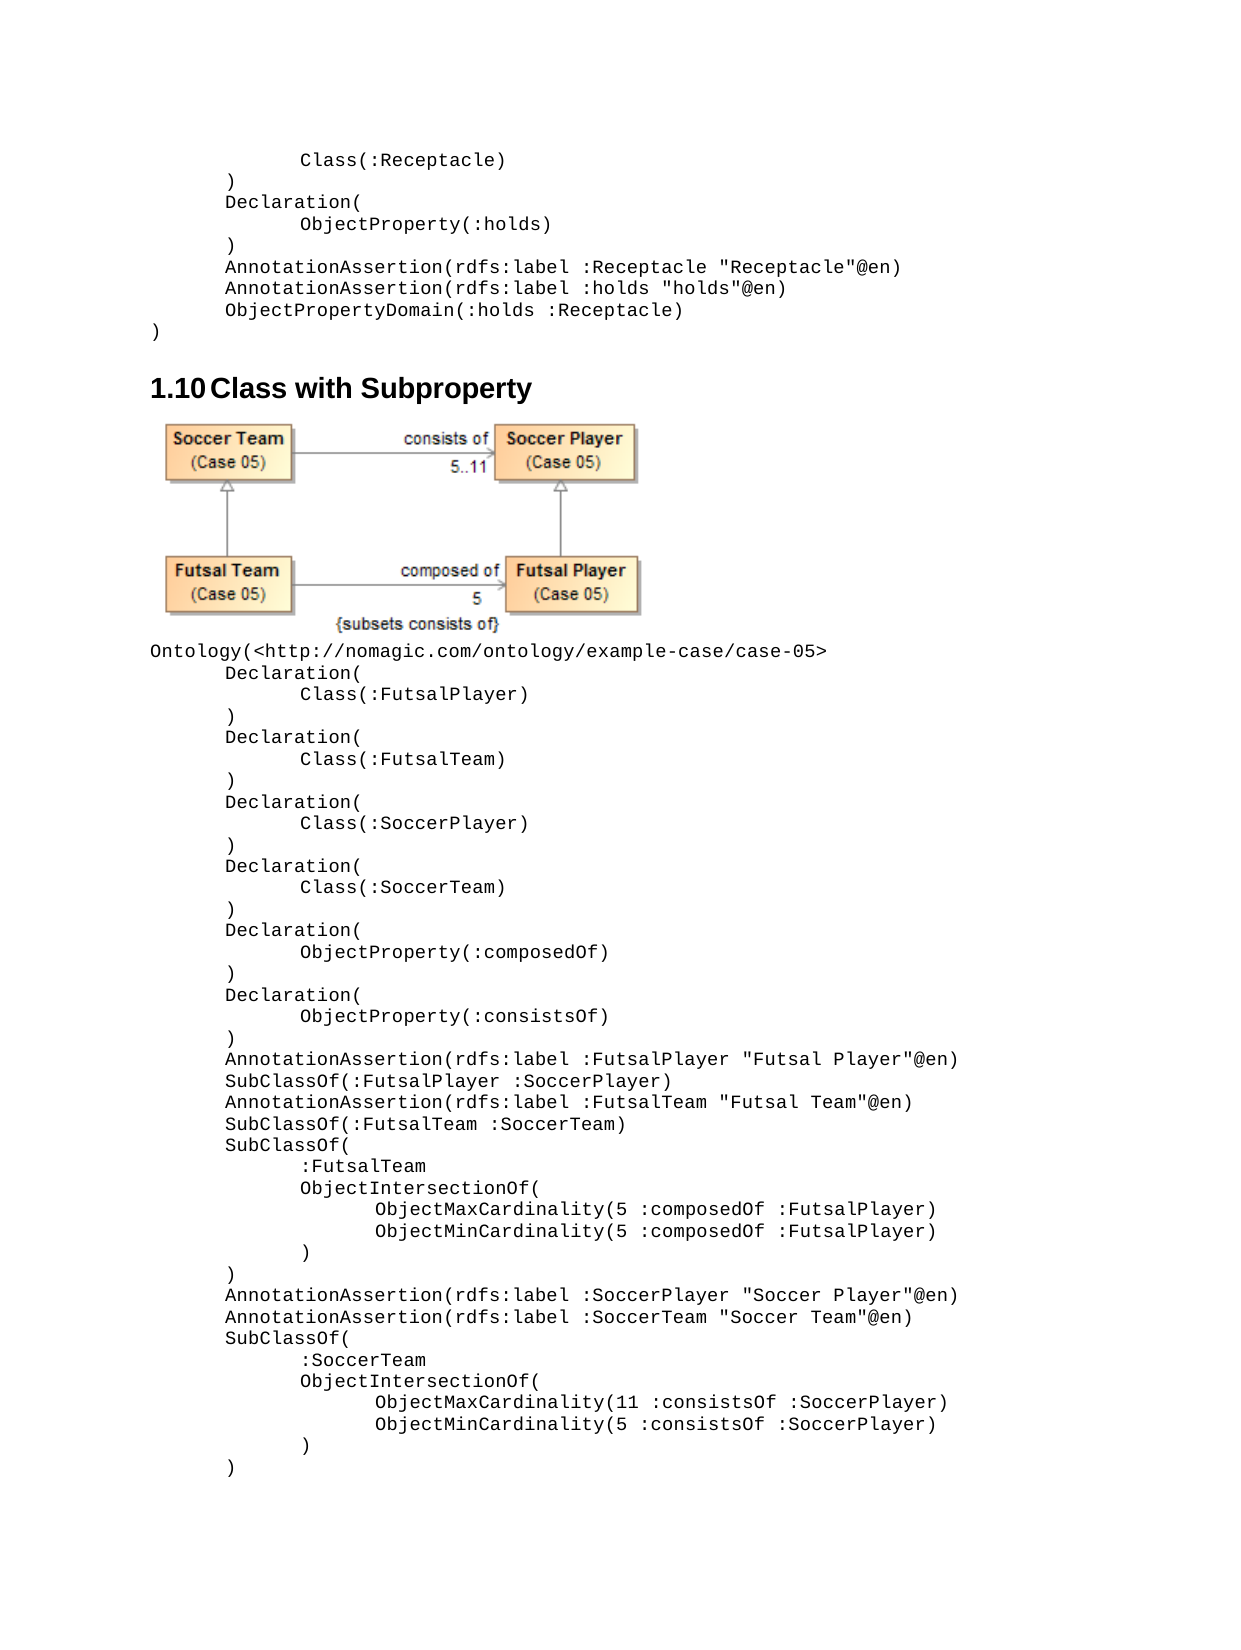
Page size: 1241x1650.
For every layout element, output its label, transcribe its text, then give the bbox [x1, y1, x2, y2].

text ) [150, 322, 1090, 343]
text Class(:FutsalPlayer) [225, 685, 1090, 706]
text Class(:FutsalTeam) [225, 749, 1090, 771]
text ObjectMaxCardinality(11 :consistsOf :SoccerPlayer) ObjectMinCardinality(5 :consistsOf :SoccerPlayer) [375, 1393, 1090, 1436]
text ) [225, 899, 1090, 921]
text Declaration( [225, 921, 1090, 942]
text ) [225, 1264, 1090, 1286]
text ) [225, 706, 1090, 728]
subtitle Class with Subproperty [150, 371, 1090, 405]
text Declaration( [225, 792, 1090, 813]
text Ontology(<http://nomagic.com/ontology/example-case/case-05> [150, 642, 1090, 663]
text Declaration( [225, 856, 1090, 878]
text SubClassOf( [225, 1135, 1090, 1157]
text AnnotationAssertion(rdfs:label :FutsalTeam "Futsal Team"@en) [225, 1092, 1090, 1114]
text ) [225, 964, 1090, 985]
text AnnotationAssertion(rdfs:label :FutsalPlayer "Futsal Player"@en) [225, 1049, 1090, 1071]
text ) [225, 236, 1090, 257]
text ObjectProperty(:holds) [225, 214, 1090, 236]
text SubClassOf(:FutsalTeam :SoccerTeam) [225, 1114, 1090, 1135]
text Declaration( [225, 193, 1090, 214]
text ObjectProperty(:consistsOf) [225, 1007, 1090, 1028]
text :FutsalTeam [225, 1157, 1090, 1178]
text AnnotationAssertion(rdfs:label :SoccerTeam "Soccer Team"@en) [225, 1307, 1090, 1328]
text ObjectProperty(:composedOf) [225, 942, 1090, 964]
text ) [225, 1028, 1090, 1049]
text ObjectIntersectionOf( [225, 1178, 1090, 1200]
text ObjectIntersectionOf( [225, 1371, 1090, 1393]
text AnnotationAssertion(rdfs:label :Receptacle "Receptacle"@en) [225, 257, 1090, 279]
text ) [300, 1243, 1090, 1264]
text Class(:SoccerTeam) [225, 878, 1090, 899]
text SubClassOf( [225, 1328, 1090, 1350]
text Declaration( [225, 663, 1090, 685]
text Class(:Receptacle) [225, 150, 1090, 171]
text SubClassOf(:FutsalPlayer :SoccerPlayer) [225, 1071, 1090, 1092]
text ) [300, 1436, 1090, 1457]
text AnnotationAssertion(rdfs:label :SoccerPlayer "Soccer Player"@en) [225, 1286, 1090, 1307]
text Class(:SoccerPlayer) [225, 813, 1090, 835]
text ) [225, 171, 1090, 193]
text ) [225, 1457, 1090, 1479]
picture [150, 407, 650, 641]
text ) [225, 835, 1090, 856]
text Declaration( [225, 985, 1090, 1007]
text Declaration( [225, 728, 1090, 749]
text :SoccerTeam [225, 1350, 1090, 1371]
text ObjectMaxCardinality(5 :composedOf :FutsalPlayer) ObjectMinCardinality(5 :composedOf :FutsalPlayer) [375, 1200, 1090, 1243]
text AnnotationAssertion(rdfs:label :holds "holds"@en) [225, 279, 1090, 300]
text ObjectPropertyDomain(:holds :Receptacle) [225, 300, 1090, 322]
text ) [225, 771, 1090, 792]
